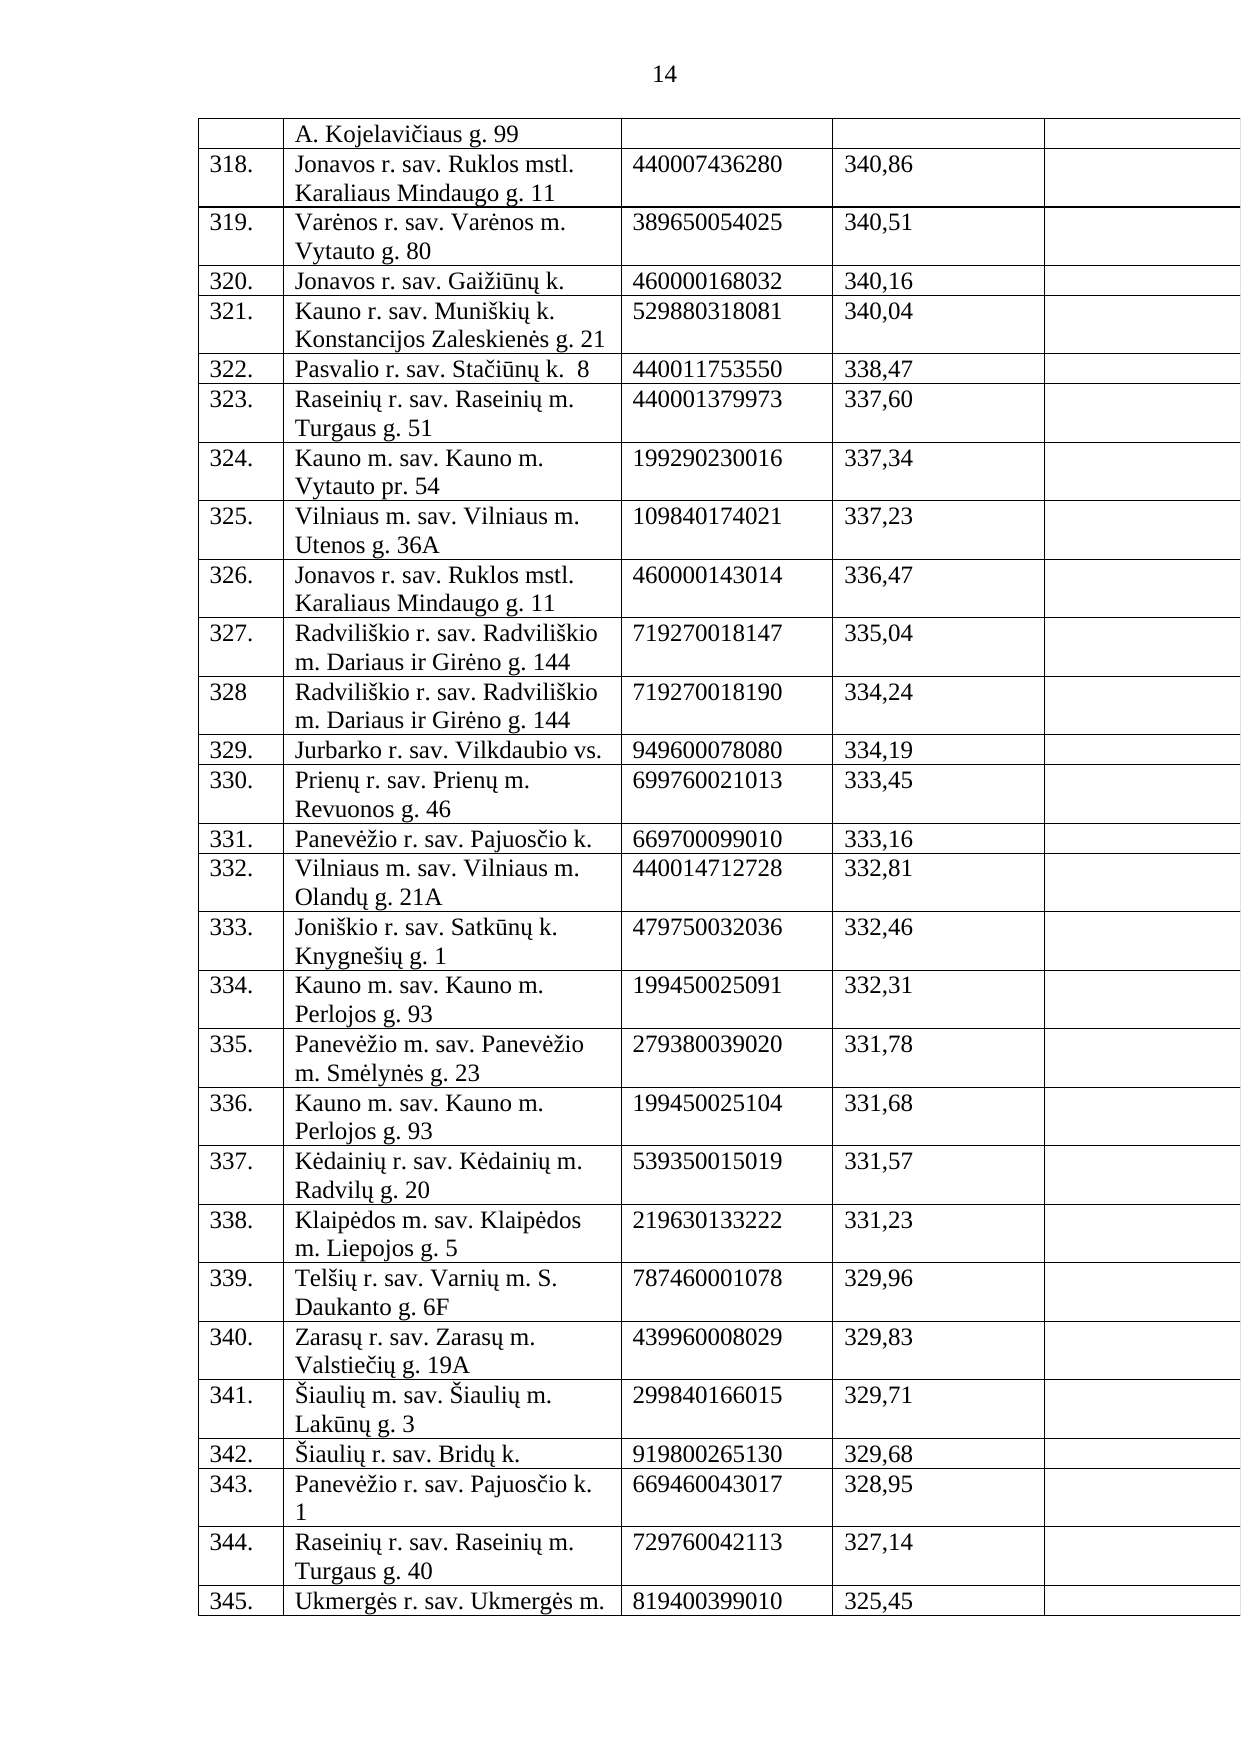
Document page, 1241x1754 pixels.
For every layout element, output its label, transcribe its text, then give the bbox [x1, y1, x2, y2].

table_cell 332,31 [833, 971, 1044, 1028]
table_cell [1045, 618, 1240, 676]
table_header [622, 1527, 832, 1585]
table_cell Radviliškio r. sav. Radviliškio m. Dariaus ir Girėno g. 144 [284, 618, 621, 676]
table_header [1045, 1263, 1240, 1321]
table_header [284, 1469, 621, 1526]
table_header [833, 1527, 1044, 1585]
table_cell 320. [199, 266, 283, 295]
table_cell 327,14 [833, 1527, 1044, 1585]
table_cell 333,16 [833, 824, 1044, 852]
table_cell 332,81 [833, 854, 1044, 911]
table_header [622, 1439, 832, 1468]
table_header [199, 1322, 283, 1379]
table_cell [833, 119, 1044, 148]
table_cell Kauno m. sav. Kauno m. Perlojos g. 93 [284, 971, 621, 1028]
table_cell A. Kojelavičiaus g. 99 [284, 119, 621, 148]
table_cell 331,68 [833, 1088, 1044, 1145]
table_cell 322. [199, 354, 283, 383]
table_cell [1045, 971, 1240, 1028]
table_cell Jurbarko r. sav. Vilkdaubio vs. [284, 735, 621, 764]
table_cell Panevėžio m. sav. Panevėžio m. Smėlynės g. 23 [284, 1029, 621, 1087]
table_header [284, 1029, 621, 1087]
table_cell [1045, 1205, 1240, 1262]
table_cell 340,04 [833, 296, 1044, 353]
table_cell 949600078080 [622, 735, 832, 764]
table_header [284, 1205, 621, 1262]
table_cell 719270018190 [622, 677, 832, 734]
table_header [199, 1527, 283, 1585]
table_header [199, 1380, 283, 1438]
table_header [833, 971, 1044, 1028]
table_cell 335. [199, 1029, 283, 1087]
table_cell 787460001078 [622, 1263, 832, 1321]
table_header [199, 1439, 283, 1468]
table_cell 333,45 [833, 765, 1044, 823]
table_header [833, 1088, 1044, 1145]
table_cell [1045, 384, 1240, 442]
table_cell [1045, 1527, 1240, 1585]
table_cell 342. [199, 1439, 283, 1468]
table_cell [1045, 354, 1240, 383]
table_header [1045, 971, 1240, 1028]
table_cell 343. [199, 1469, 283, 1526]
table_header [284, 1586, 621, 1615]
table_cell 919800265130 [622, 1439, 832, 1468]
table_cell [1045, 1146, 1240, 1204]
table_cell 318. [199, 149, 283, 206]
table_cell [1045, 296, 1240, 353]
table_header [833, 1469, 1044, 1526]
table_cell 279380039020 [622, 1029, 832, 1087]
table_cell [1045, 266, 1240, 295]
table_cell 325,45 [833, 1586, 1044, 1614]
table_header [833, 1263, 1044, 1321]
table_cell [622, 119, 832, 148]
table_cell 199450025091 [622, 971, 832, 1028]
table_header [833, 1380, 1044, 1438]
table_cell Jonavos r. sav. Ruklos mstl. Karaliaus Mindaugo g. 11 [284, 560, 621, 617]
table_cell [1045, 443, 1240, 500]
table_cell Raseinių r. sav. Raseinių m. Turgaus g. 51 [284, 384, 621, 442]
table_cell Raseinių r. sav. Raseinių m. Turgaus g. 40 [284, 1527, 621, 1585]
table_cell 319. [199, 208, 283, 265]
table_header [833, 1205, 1044, 1262]
table_cell 340,86 [833, 149, 1044, 206]
table_header [833, 1439, 1044, 1468]
table_header [1045, 1146, 1240, 1204]
table_cell [1045, 1088, 1240, 1145]
table_cell 440001379973 [622, 384, 832, 442]
table_cell Kėdainių r. sav. Kėdainių m. Radvilų g. 20 [284, 1146, 621, 1204]
table_header [833, 1146, 1044, 1204]
table_cell 199450025104 [622, 1088, 832, 1145]
table_header [833, 1029, 1044, 1087]
table_cell [1045, 1322, 1240, 1379]
table_header [284, 1527, 621, 1585]
table_header [284, 1439, 621, 1468]
table_cell 329,96 [833, 1263, 1044, 1321]
table_cell Panevėžio r. sav. Pajuosčio k. [284, 824, 621, 852]
table_header [622, 1146, 832, 1204]
table_cell 299840166015 [622, 1380, 832, 1438]
table_cell 109840174021 [622, 501, 832, 559]
table_cell 329,68 [833, 1439, 1044, 1468]
table_cell Zarasų r. sav. Zarasų m. Valstiečių g. 19A [284, 1322, 621, 1379]
table_cell 324. [199, 443, 283, 500]
table_cell 338. [199, 1205, 283, 1262]
table_cell [1045, 208, 1240, 265]
table_header [1045, 1322, 1240, 1379]
table_cell 819400399010 [622, 1586, 832, 1614]
table_cell 338,47 [833, 354, 1044, 383]
table_cell 340,16 [833, 266, 1044, 295]
table_cell [1045, 854, 1240, 911]
table_header [199, 971, 283, 1028]
table_cell 328 [199, 677, 283, 734]
table_header [1045, 1029, 1240, 1087]
table_cell 327. [199, 618, 283, 676]
table_cell [1045, 1029, 1240, 1087]
table_cell [1045, 912, 1240, 969]
table_cell 325. [199, 501, 283, 559]
table_cell Joniškio r. sav. Satkūnų k. Knygnešių g. 1 [284, 912, 621, 969]
table_cell 669460043017 [622, 1469, 832, 1526]
table_cell 337. [199, 1146, 283, 1204]
table_cell 339. [199, 1263, 283, 1321]
table_cell [1045, 560, 1240, 617]
table_cell 460000168032 [622, 266, 832, 295]
table_cell 337,23 [833, 501, 1044, 559]
table_header [622, 1586, 832, 1615]
table_cell Ukmergės r. sav. Ukmergės m. [284, 1586, 621, 1614]
table_cell 330. [199, 765, 283, 823]
table_cell [199, 119, 283, 148]
table_cell [1045, 501, 1240, 559]
table_cell Varėnos r. sav. Varėnos m. Vytauto g. 80 [284, 208, 621, 265]
table_cell 341. [199, 1380, 283, 1438]
table_cell 331. [199, 824, 283, 852]
table_header [622, 1088, 832, 1145]
table_header [284, 1146, 621, 1204]
table_cell [1045, 677, 1240, 734]
table_cell 440007436280 [622, 149, 832, 206]
table_cell 199290230016 [622, 443, 832, 500]
table_header [622, 1322, 832, 1379]
table_cell [1045, 1263, 1240, 1321]
table_cell Kauno m. sav. Kauno m. Vytauto pr. 54 [284, 443, 621, 500]
table_cell 323. [199, 384, 283, 442]
table_cell 321. [199, 296, 283, 353]
table_cell 529880318081 [622, 296, 832, 353]
table_cell 332,46 [833, 912, 1044, 969]
table_cell Klaipėdos m. sav. Klaipėdos m. Liepojos g. 5 [284, 1205, 621, 1262]
table_cell Vilniaus m. sav. Vilniaus m. Utenos g. 36A [284, 501, 621, 559]
table_cell 328,95 [833, 1469, 1044, 1526]
table_header [284, 971, 621, 1028]
table_cell 331,23 [833, 1205, 1044, 1262]
table_cell 539350015019 [622, 1146, 832, 1204]
table_cell Panevėžio r. sav. Pajuosčio k. 1 [284, 1469, 621, 1526]
table_header [622, 1469, 832, 1526]
table_header [199, 1146, 283, 1204]
table_cell 439960008029 [622, 1322, 832, 1379]
table_cell 389650054025 [622, 208, 832, 265]
table_header [284, 1380, 621, 1438]
table_cell 336,47 [833, 560, 1044, 617]
table_cell 331,78 [833, 1029, 1044, 1087]
table_cell Kauno r. sav. Muniškių k. Konstancijos Zaleskienės g. 21 [284, 296, 621, 353]
table_cell 334,24 [833, 677, 1044, 734]
table_header [622, 971, 832, 1028]
table_header [622, 1380, 832, 1438]
table_header [622, 1263, 832, 1321]
table_cell 460000143014 [622, 560, 832, 617]
table_cell Jonavos r. sav. Gaižiūnų k. [284, 266, 621, 295]
table_header [622, 1205, 832, 1262]
table_header [1045, 1088, 1240, 1145]
table_cell 337,34 [833, 443, 1044, 500]
table_cell Šiaulių m. sav. Šiaulių m. Lakūnų g. 3 [284, 1380, 621, 1438]
table_header [187, 118, 198, 1616]
table_header [199, 1205, 283, 1262]
table_cell 329. [199, 735, 283, 764]
table_header [199, 1263, 283, 1321]
table_header [833, 1586, 1044, 1615]
table_cell Jonavos r. sav. Ruklos mstl. Karaliaus Mindaugo g. 11 [284, 149, 621, 206]
table_cell 729760042113 [622, 1527, 832, 1585]
table_cell 329,83 [833, 1322, 1044, 1379]
table_header [622, 1029, 832, 1087]
table_header [1045, 1586, 1240, 1615]
table_cell [1045, 735, 1240, 764]
table_cell 219630133222 [622, 1205, 832, 1262]
table_cell 334. [199, 971, 283, 1028]
table_cell 340. [199, 1322, 283, 1379]
table_cell 344. [199, 1527, 283, 1585]
table_cell 329,71 [833, 1380, 1044, 1438]
table_header [199, 1088, 283, 1145]
table_header [199, 1029, 283, 1087]
table_cell 337,60 [833, 384, 1044, 442]
table_header [284, 1263, 621, 1321]
table_cell 440011753550 [622, 354, 832, 383]
table_cell [1045, 1586, 1240, 1614]
table_cell [1045, 765, 1240, 823]
table_cell [1045, 119, 1240, 148]
table_cell Telšių r. sav. Varnių m. S. Daukanto g. 6F [284, 1263, 621, 1321]
table_cell [1045, 1439, 1240, 1468]
table_cell [1045, 149, 1240, 206]
table_cell Radviliškio r. sav. Radviliškio m. Dariaus ir Girėno g. 144 [284, 677, 621, 734]
table_cell 331,57 [833, 1146, 1044, 1204]
table_cell Prienų r. sav. Prienų m. Revuonos g. 46 [284, 765, 621, 823]
table_header [284, 1088, 621, 1145]
table_header [1045, 1205, 1240, 1262]
table_cell [1045, 1469, 1240, 1526]
table_cell 334,19 [833, 735, 1044, 764]
table_cell 345. [199, 1586, 283, 1614]
table_cell 340,51 [833, 208, 1044, 265]
table_cell 719270018147 [622, 618, 832, 676]
table_cell 335,04 [833, 618, 1044, 676]
table_cell 440014712728 [622, 854, 832, 911]
table_cell Šiaulių r. sav. Bridų k. [284, 1439, 621, 1468]
table_header [199, 1586, 283, 1615]
table_header [1045, 1527, 1240, 1585]
table_cell [1045, 824, 1240, 852]
table_cell Kauno m. sav. Kauno m. Perlojos g. 93 [284, 1088, 621, 1145]
table_header [1045, 1380, 1240, 1438]
table_cell 699760021013 [622, 765, 832, 823]
table_cell 332. [199, 854, 283, 911]
table_cell [1045, 1380, 1240, 1438]
table_header [199, 1469, 283, 1526]
table_header [1045, 1439, 1240, 1468]
table_cell 479750032036 [622, 912, 832, 969]
table_cell 336. [199, 1088, 283, 1145]
table_header [833, 1322, 1044, 1379]
table_cell 669700099010 [622, 824, 832, 852]
table_cell Vilniaus m. sav. Vilniaus m. Olandų g. 21A [284, 854, 621, 911]
table_cell 326. [199, 560, 283, 617]
table_cell 333. [199, 912, 283, 969]
table_header [284, 1322, 621, 1379]
table_cell Pasvalio r. sav. Stačiūnų k. 8 [284, 354, 621, 383]
table_header [1045, 1469, 1240, 1526]
